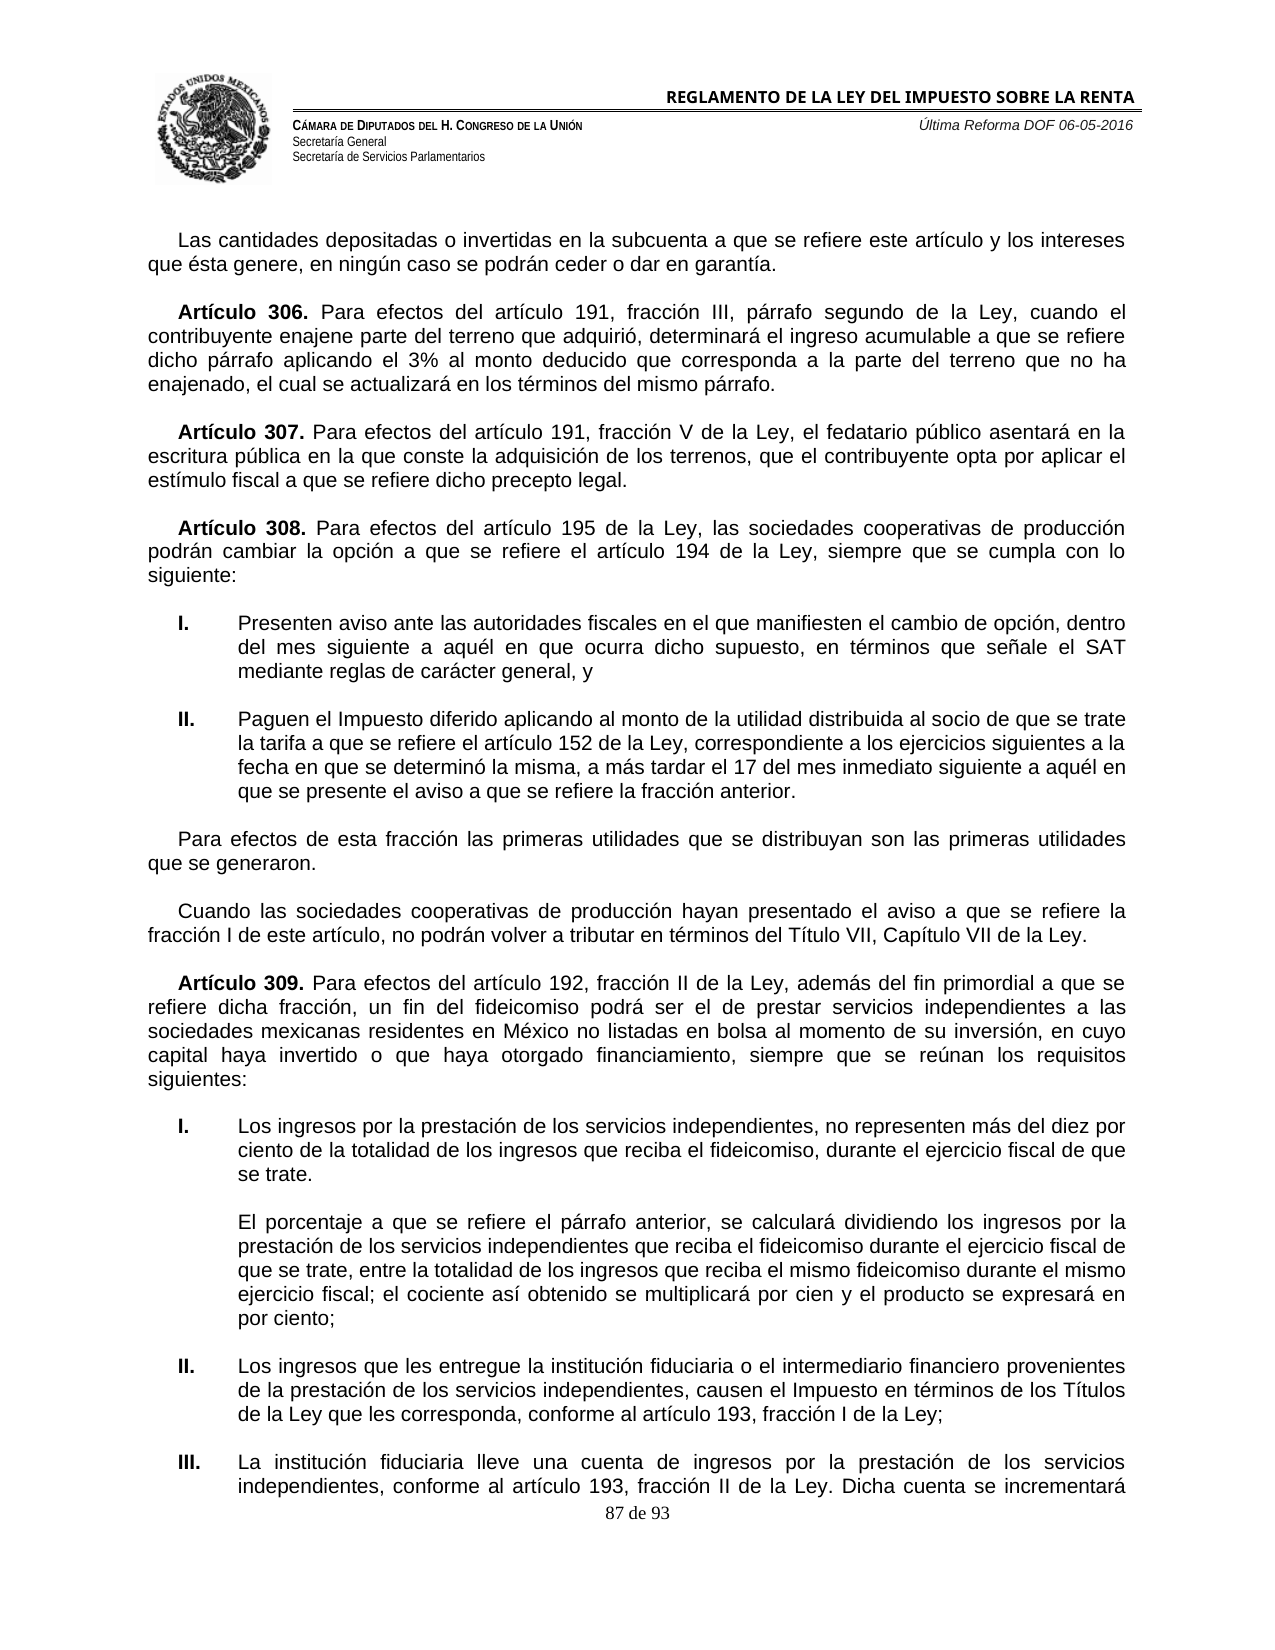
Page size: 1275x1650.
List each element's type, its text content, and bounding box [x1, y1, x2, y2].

text II. Los ingresos que les entregue la institución fiduciaria o el intermediario financiero provenientes de la prestación de los servicios independientes, causen el Impuesto en términos de los Títulos de la Ley que les corresponda, conforme al artículo 193, fracción I de la Ley; [178, 1354, 1127, 1426]
text Para efectos de esta fracción las primeras utilidades que se distribuyan son las primeras utilidades que se generaron. [148, 827, 1127, 875]
text Artículo 308. Para efectos del artículo 195 de la Ley, las sociedades cooperativas de producción podrán cambiar la opción a que se refiere el artículo 194 de la Ley, siempre que se cumpla con lo siguiente: [148, 515, 1127, 587]
text El porcentaje a que se refiere el párrafo anterior, se calculará dividiendo los ingresos por la prestación de los servicios independientes que reciba el fideicomiso durante el ejercicio fiscal de que se trate, entre la totalidad de los ingresos que reciba el mismo fideicomiso durante el mismo ejercicio fiscal; el cociente así obtenido se multiplicará por cien y el producto se expresará en por ciento; [178, 1210, 1127, 1330]
text II. Paguen el Impuesto diferido aplicando al monto de la utilidad distribuida al socio de que se trate la tarifa a que se refiere el artículo 152 de la Ley, correspondiente a los ejercicios siguientes a la fecha en que se determinó la misma, a más tardar el 17 del mes inmediato siguiente a aquél en que se presente el aviso a que se refiere la fracción anterior. [178, 707, 1127, 803]
text I. Los ingresos por la prestación de los servicios independientes, no representen más del diez por ciento de la totalidad de los ingresos que reciba el fideicomiso, durante el ejercicio fiscal de que se trate. [178, 1114, 1127, 1186]
text Artículo 307. Para efectos del artículo 191, fracción V de la Ley, el fedatario público asentará en la escritura pública en la que conste la adquisición de los terrenos, que el contribuyente opta por aplicar el estímulo fiscal a que se refiere dicho precepto legal. [148, 419, 1127, 491]
text Las cantidades depositadas o invertidas en la subcuenta a que se refiere este artículo y los intereses que ésta genere, en ningún caso se podrán ceder o dar en garantía. [148, 228, 1127, 276]
text I. Presenten aviso ante las autoridades fiscales en el que manifiesten el cambio de opción, dentro del mes siguiente a aquél en que ocurra dicho supuesto, en términos que señale el SAT mediante reglas de carácter general, y [178, 611, 1127, 683]
text Artículo 309. Para efectos del artículo 192, fracción II de la Ley, además del fin primordial a que se refiere dicha fracción, un fin del fideicomiso podrá ser el de prestar servicios independientes a las sociedades mexicanas residentes en México no listadas en bolsa al momento de su inversión, en cuyo capital haya invertido o que haya otorgado financiamiento, siempre que se reúnan los requisitos siguientes: [148, 971, 1127, 1090]
text Cuando las sociedades cooperativas de producción hayan presentado el aviso a que se refiere la fracción I de este artículo, no podrán volver a tributar en términos del Título VII, Capítulo VII de la Ley. [148, 899, 1127, 947]
text III. La institución fiduciaria lleve una cuenta de ingresos por la prestación de los servicios independientes, conforme al artículo 193, fracción II de la Ley. Dicha cuenta se incrementará [178, 1450, 1127, 1498]
text Artículo 306. Para efectos del artículo 191, fracción III, párrafo segundo de la Ley, cuando el contribuyente enajene parte del terreno que adquirió, determinará el ingreso acumulable a que se refiere dicho párrafo aplicando el 3% al monto deducido que corresponda a la parte del terreno que no ha enajenado, el cual se actualizará en los términos del mismo párrafo. [148, 300, 1127, 396]
